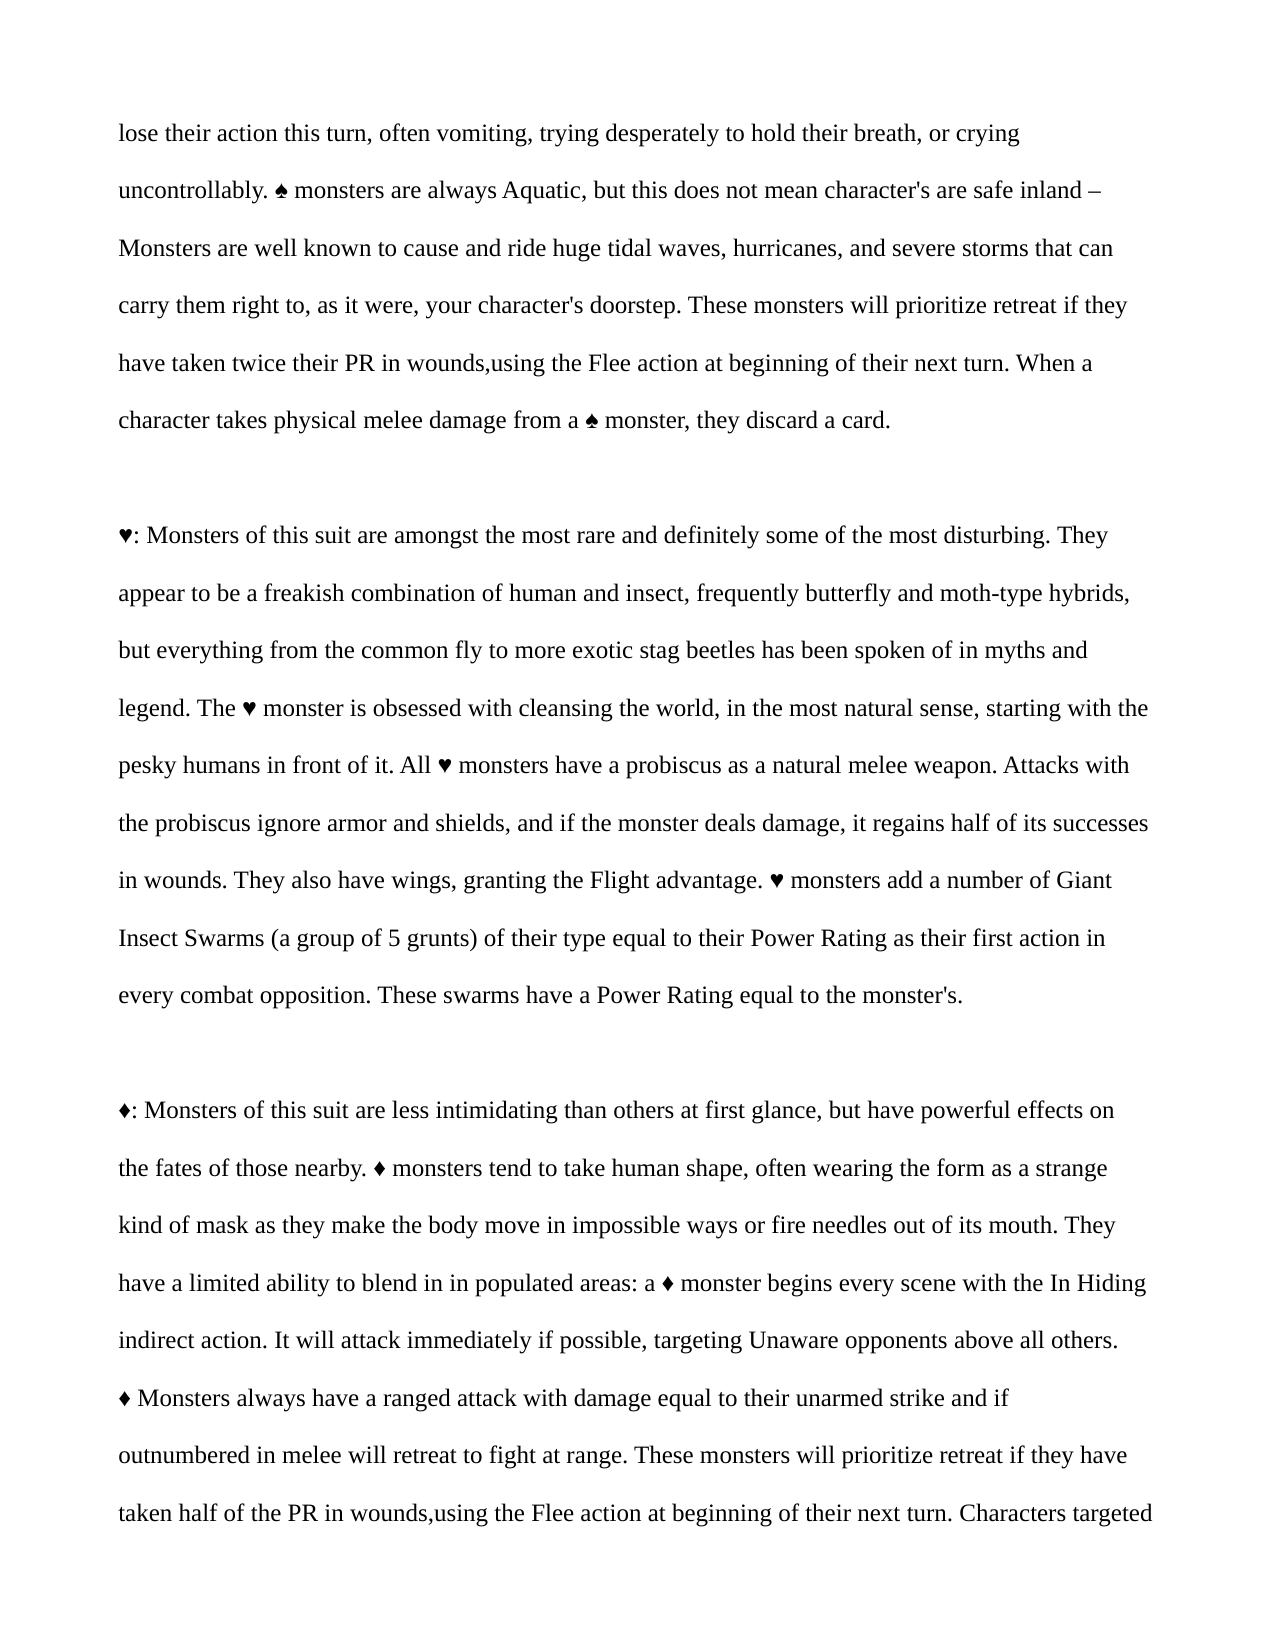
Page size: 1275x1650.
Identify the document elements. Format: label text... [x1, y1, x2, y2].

text outnumbered in melee will retreat to fight at range. These monsters will prioritize retreat if they have taken half of the PR in wounds,using the Flee action at beginning of their next turn. Characters targeted [118, 1441, 1157, 1527]
text appear to be a freakish combination of human and insect, frequently butterfly and moth-type hybrids, but everything from the common fly to more exotic stag beetles has been spoken of in myths and legend. The ♥ monster is obsessed with cleansing the world, in the most natural sense, starting with the pesky humans in front of it. All ♥ monsters have a probiscus as a natural melee weapon. Attacks with the probiscus ignore armor and shields, and if the monster deals damage, it regains half of its successes in wounds. They also have wings, granting the Flight advantage. ♥ monsters add a number of Giant Insect Swarms (a group of 5 grunts) of their type equal to their Power Rating as their first action in every combat opposition. These swarms have a Power Rating equal to the monster's. [118, 578, 1157, 1009]
text ♦: Monsters of this suit are less intimidating than others at first glance, but have powerful effects on [118, 1096, 1157, 1124]
text indirect action. It will attack immediately if possible, targeting Unaware opponents above all others. [118, 1326, 1157, 1354]
text kind of mask as they make the body move in impossible ways or fire needles out of its mouth. They have a limited ability to blend in in populated areas: a ♦ monster begins every scene with the In Hiding [118, 1211, 1157, 1297]
text lose their action this turn, often vomiting, trying desperately to hold their breath, or crying uncontrollably. ♠ monsters are always Aquatic, but this does not mean character's are safe inland – Monsters are well known to cause and ride huge tidal waves, hurricanes, and severe storms that can carry them right to, as it were, your character's doorstep. These monsters will prioritize retreat if they have taken twice their PR in wounds,using the Flee action at beginning of their next turn. When a character takes physical melee damage from a ♠ monster, they discard a card. [118, 118, 1157, 434]
text the fates of those nearby. ♦ monsters tend to take human shape, often wearing the form as a strange [118, 1153, 1157, 1182]
text ♥: Monsters of this suit are amongst the most rare and definitely some of the most disturbing. They [118, 521, 1157, 549]
text ♦ Monsters always have a ranged attack with damage equal to their unarmed strike and if [118, 1383, 1157, 1412]
